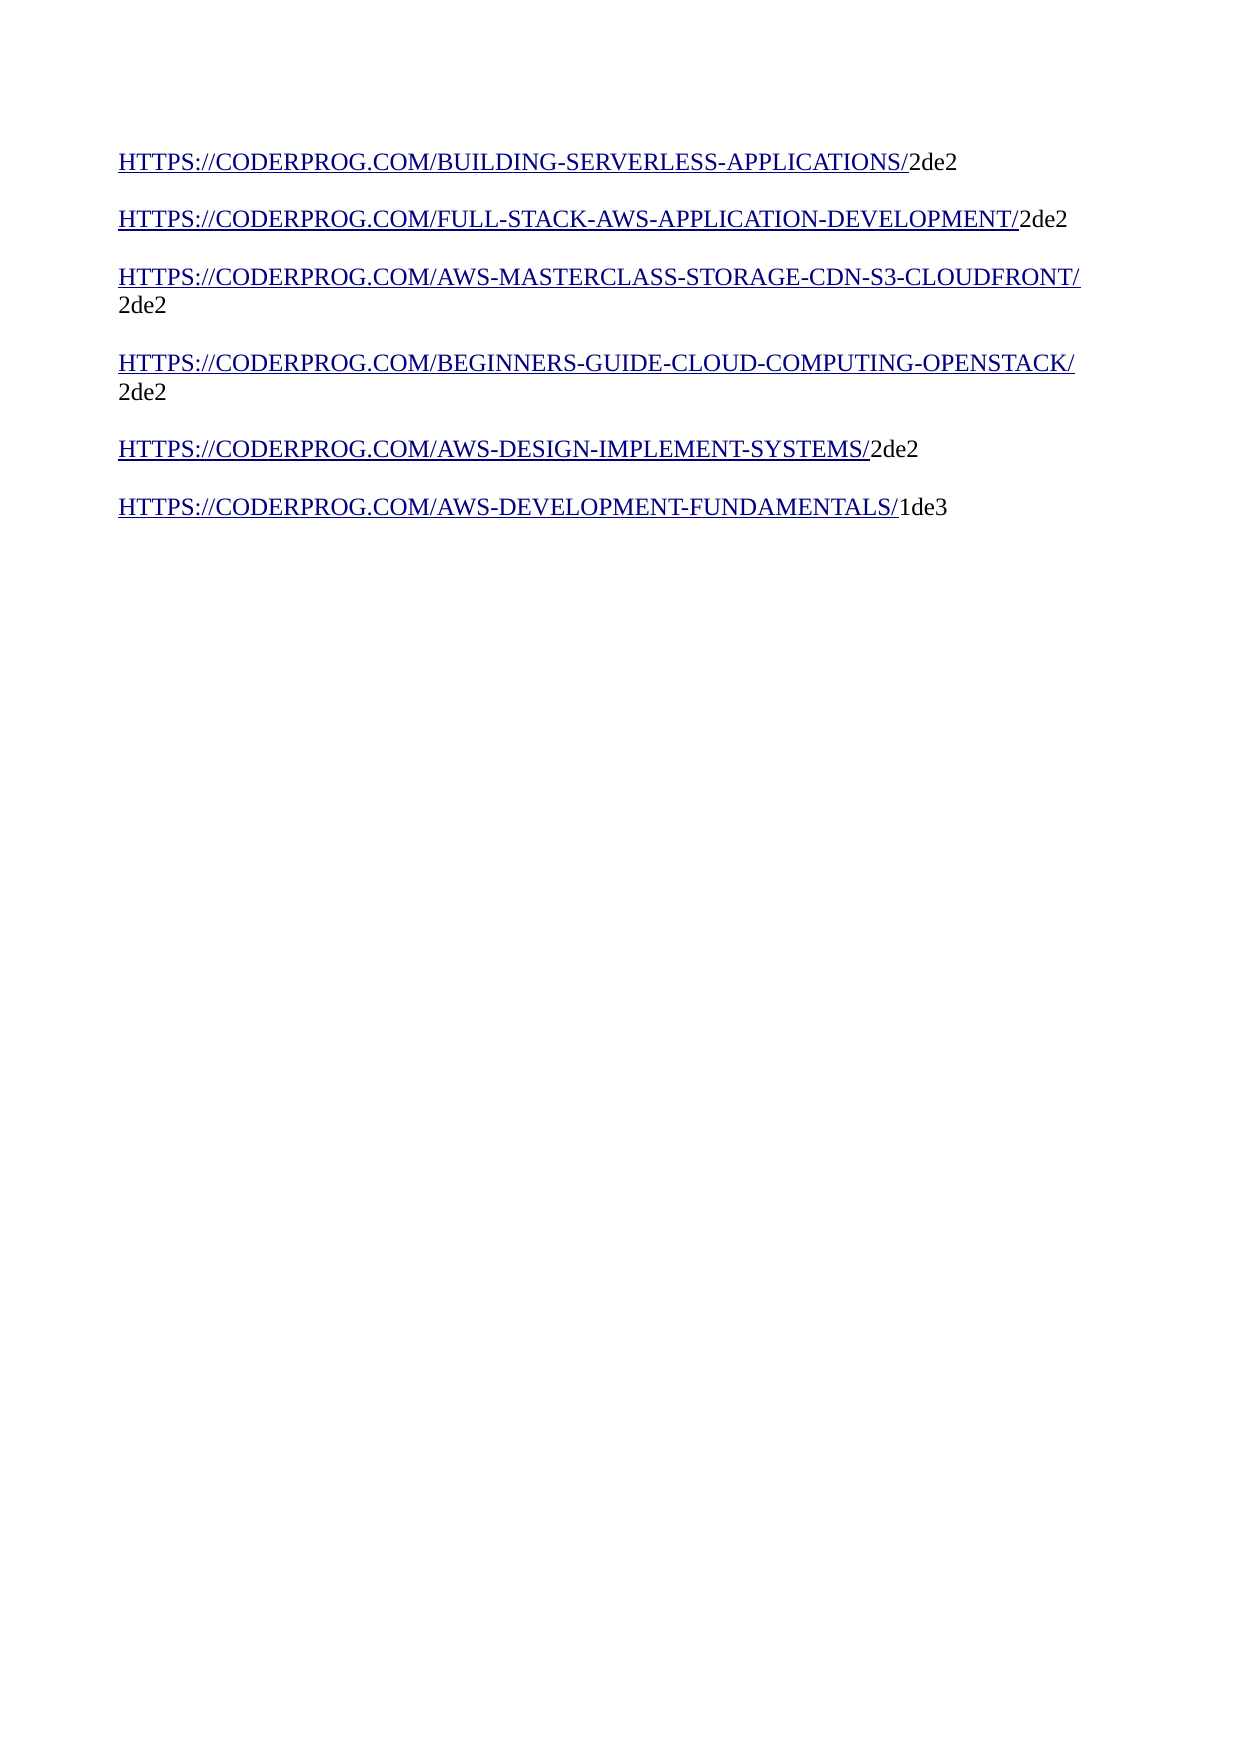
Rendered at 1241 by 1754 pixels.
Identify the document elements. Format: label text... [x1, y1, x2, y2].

text HTTPS://CODERPROG.COM/BEGINNERS-GUIDE-CLOUD-COMPUTING-OPENSTACK/2de2 [118, 348, 1122, 406]
text HTTPS://CODERPROG.COM/AWS-DEVELOPMENT-FUNDAMENTALS/1de3 [118, 492, 1122, 521]
text HTTPS://CODERPROG.COM/BUILDING-SERVERLESS-APPLICATIONS/2de2 [118, 147, 1122, 176]
text HTTPS://CODERPROG.COM/AWS-DESIGN-IMPLEMENT-SYSTEMS/2de2 [118, 434, 1122, 463]
text HTTPS://CODERPROG.COM/FULL-STACK-AWS-APPLICATION-DEVELOPMENT/2de2 [118, 204, 1122, 233]
text HTTPS://CODERPROG.COM/AWS-MASTERCLASS-STORAGE-CDN-S3-CLOUDFRONT/2de2 [118, 262, 1122, 319]
